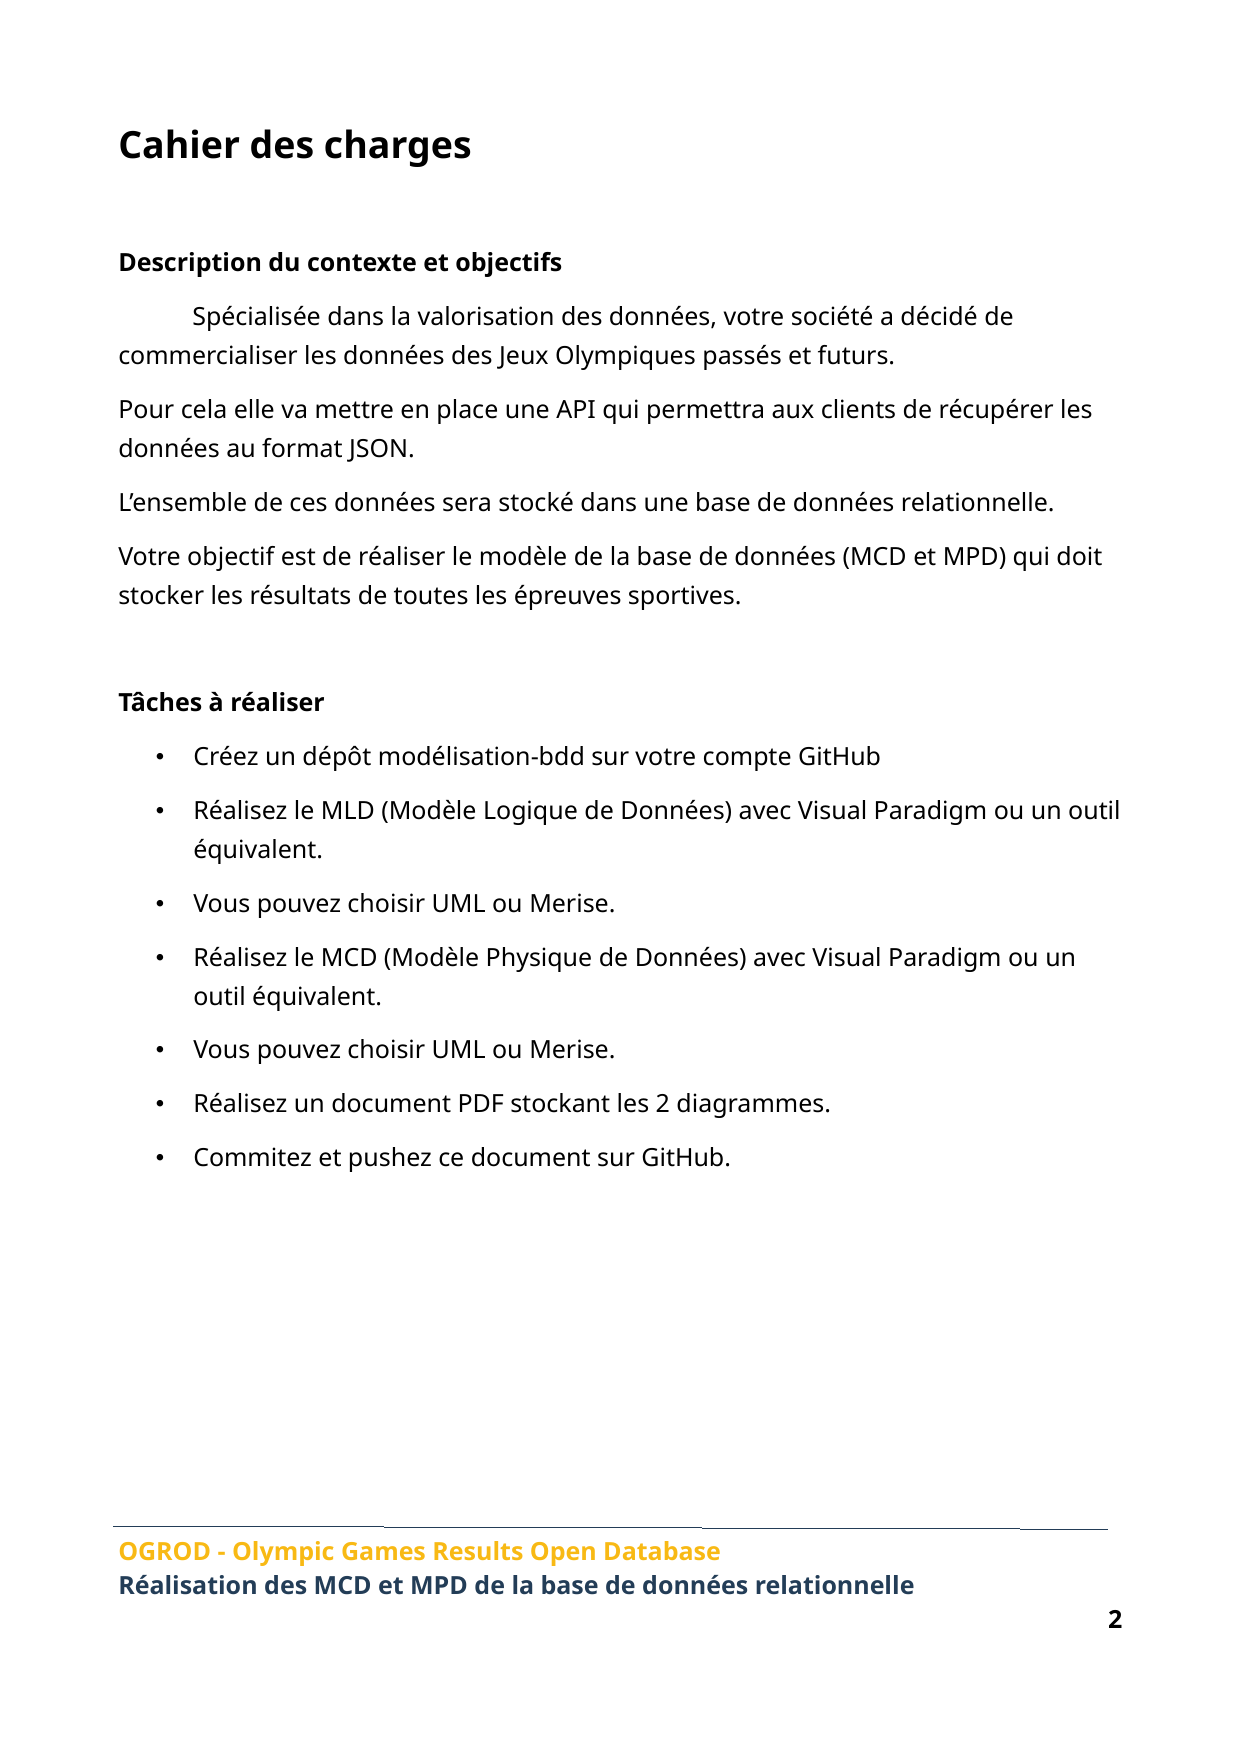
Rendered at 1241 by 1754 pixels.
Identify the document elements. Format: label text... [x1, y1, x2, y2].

list Réalisez un document PDF stockant les 2 diagrammes. [156, 1086, 1122, 1120]
text Tâches à réaliser [118, 685, 1122, 719]
list Réalisez le MLD (Modèle Logique de Données) avec Visual Paradigm ou un outil équivalent. [156, 793, 1122, 866]
list Vous pouvez choisir UML ou Merise. [156, 1032, 1122, 1066]
text Cahier des charges [118, 118, 1122, 169]
list Vous pouvez choisir UML ou Merise. [156, 886, 1122, 919]
text Description du contexte et objectifs [118, 245, 1122, 279]
list Réalisez le MCD (Modèle Physique de Données) avec Visual Paradigm ou un outil équivalent. [156, 939, 1122, 1012]
list Créez un dépôt modélisation-bdd sur votre compte GitHub [156, 739, 1122, 773]
text Votre objectif est de réaliser le modèle de la base de données (MCD et MPD) qui doit stocker les résultats de toutes les épreuves sportives. [118, 538, 1122, 612]
text L’ensemble de ces données sera stocké dans une base de données relationnelle. [118, 485, 1122, 519]
text Pour cela elle va mettre en place une API qui permettra aux clients de récupérer les données au format JSON. [118, 392, 1122, 465]
text Spécialisée dans la valorisation des données, votre société a décidé de commercialiser les données des Jeux Olympiques passés et futurs. [118, 299, 1122, 372]
list Commitez et pushez ce document sur GitHub. [156, 1140, 1122, 1174]
